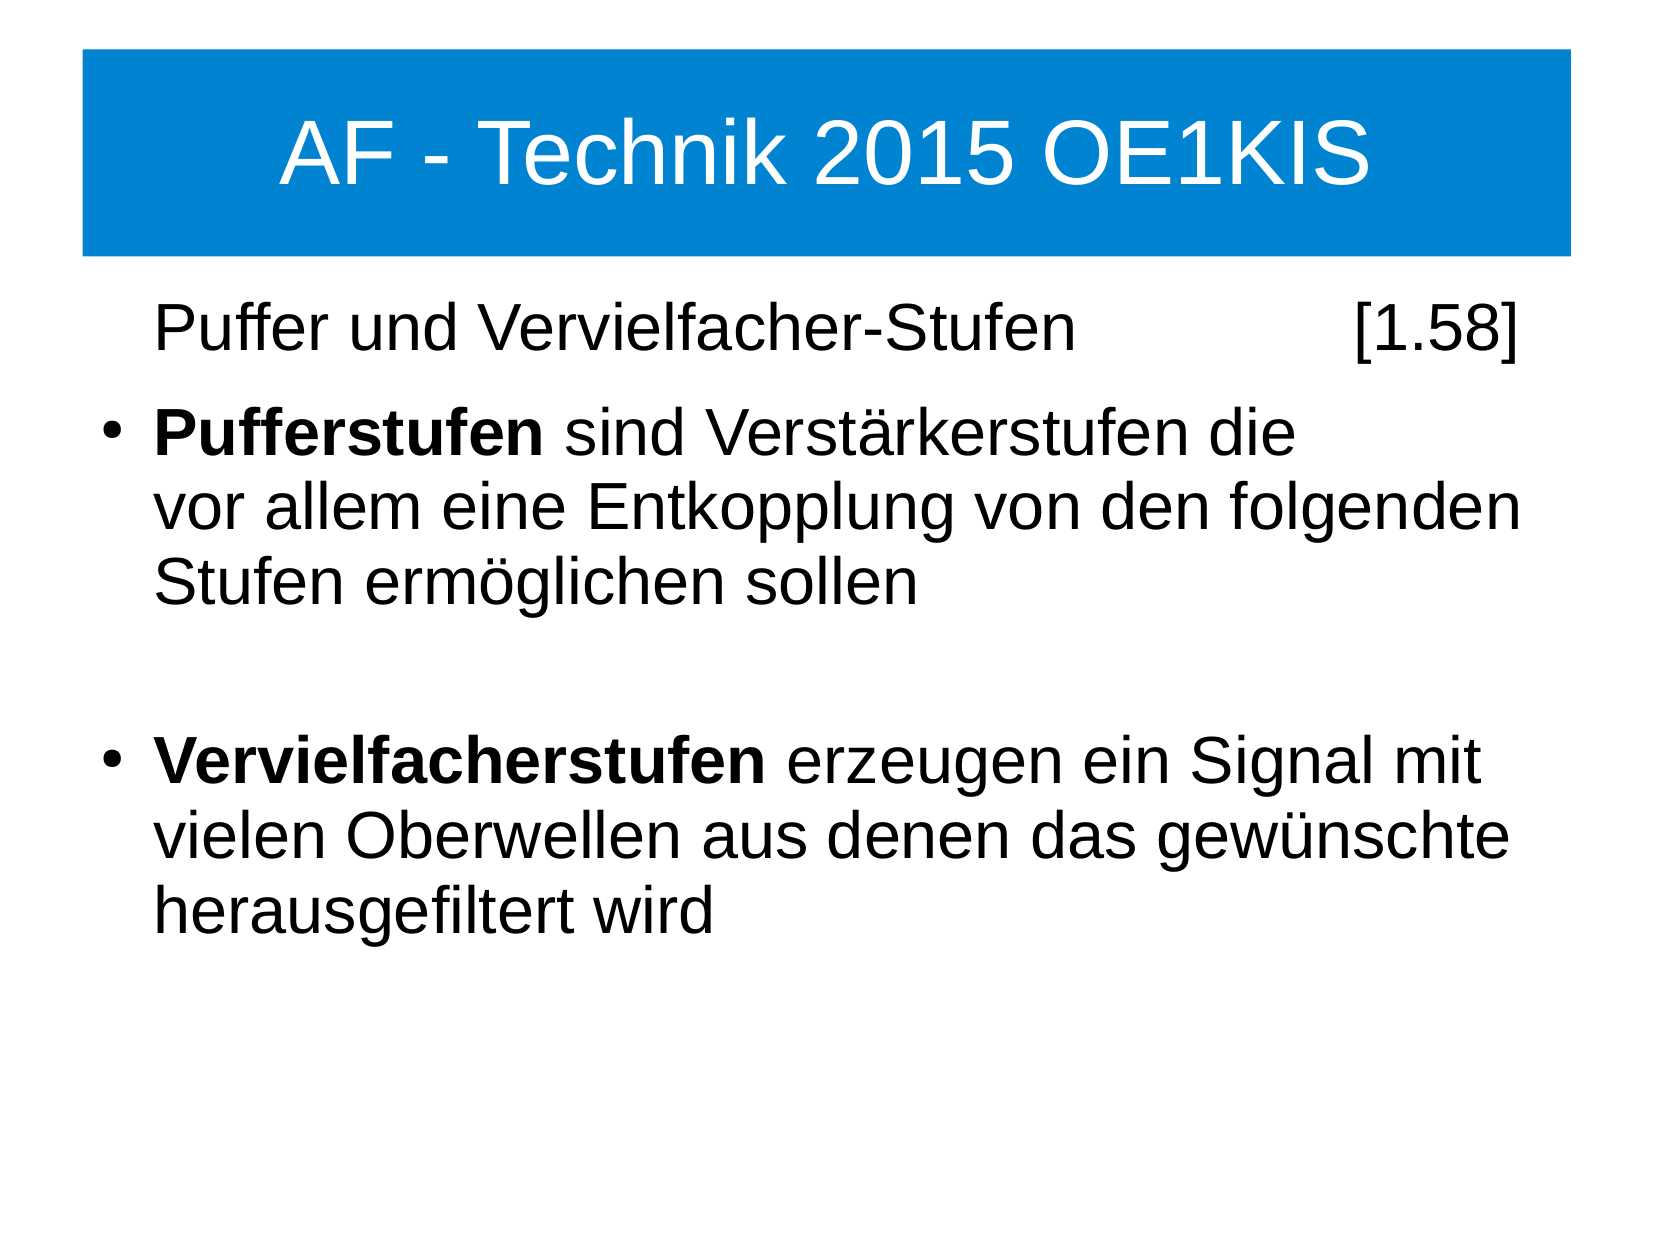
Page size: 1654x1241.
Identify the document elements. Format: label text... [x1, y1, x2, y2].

title AF - Technik 2015 OE1KIS [82, 49, 1571, 257]
list Puffer und Vervielfacher-Stufen [1.58] Pufferstufen sind Verstärkerstufen die vor allem eine Entkopplung von den folgenden Stufen ermöglichen sollen Vervielfacherstufen erzeugen ein Signal mit vielen Oberwellen aus denen das gewünschte herausgefiltert wird [82, 290, 1571, 1010]
